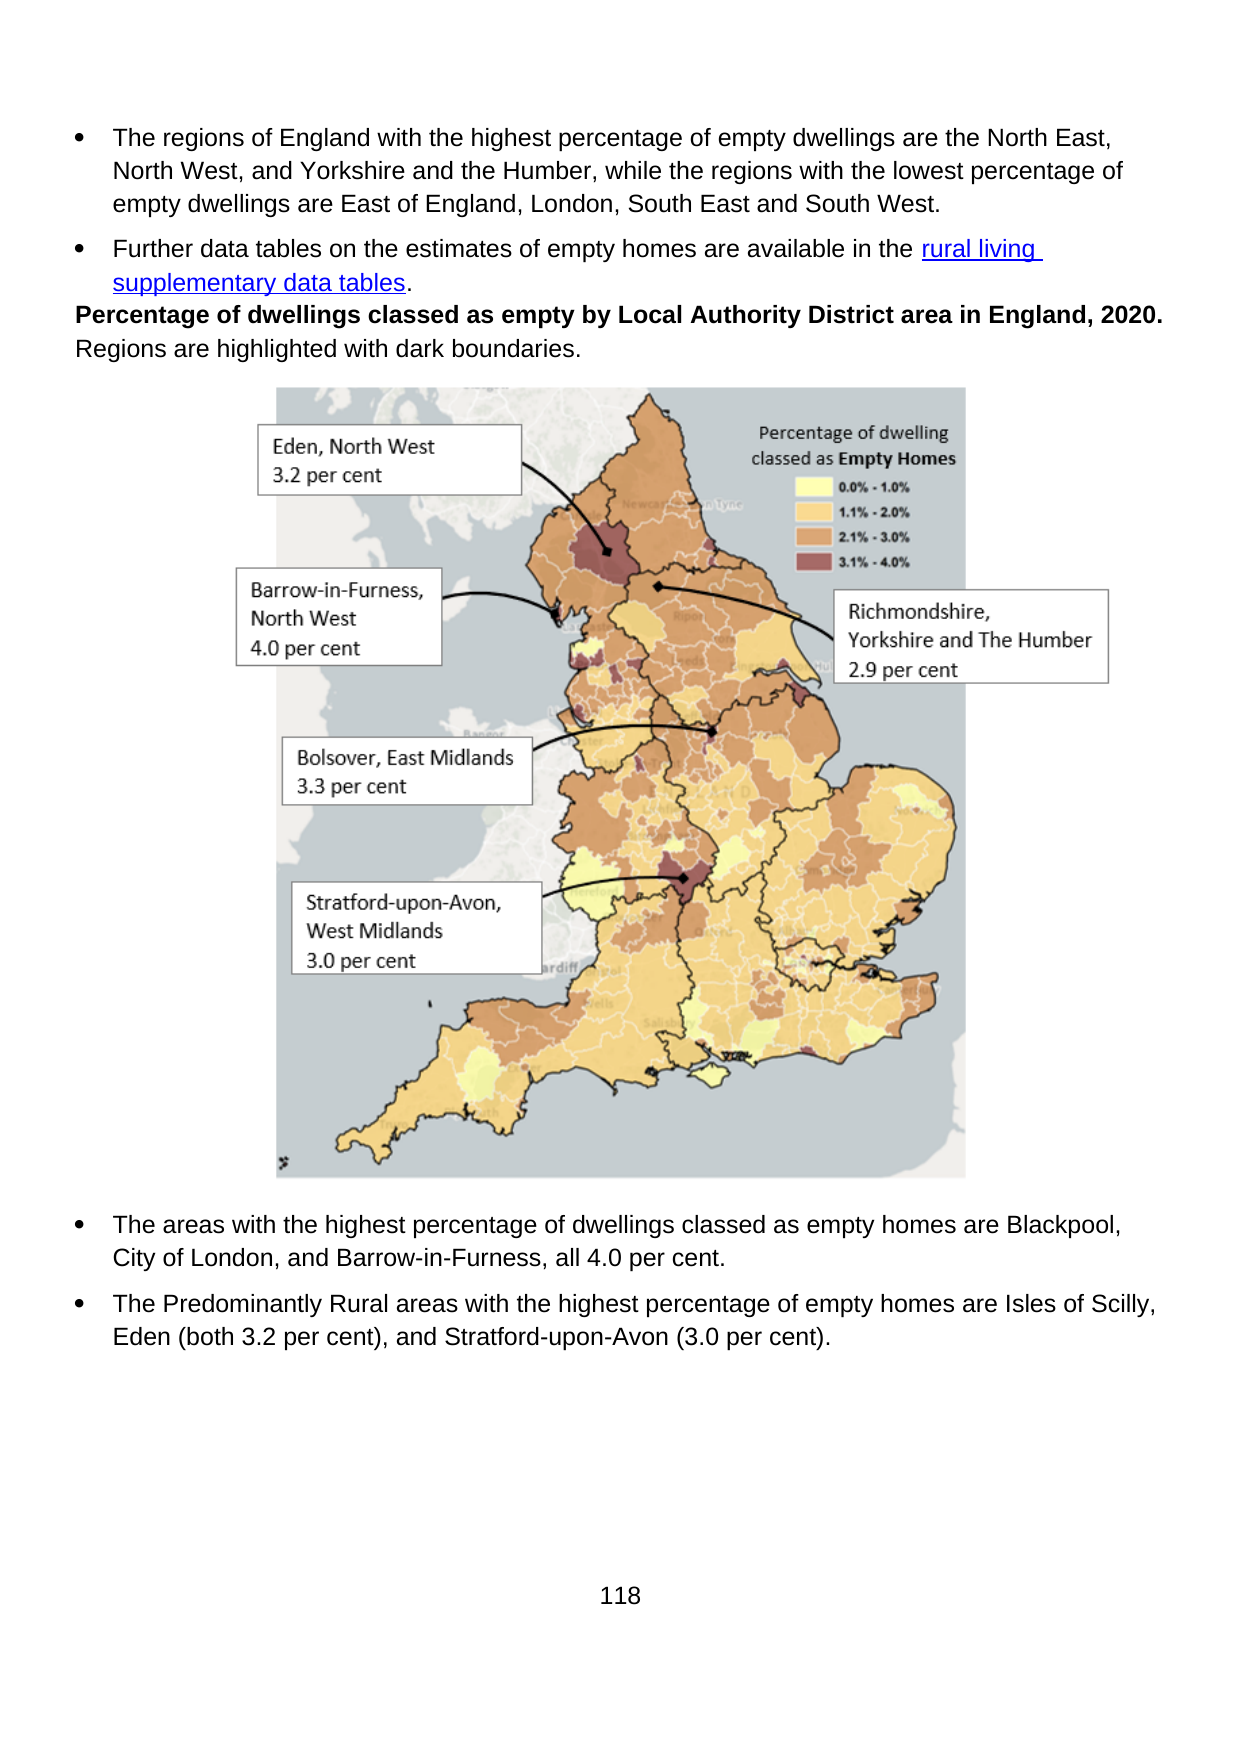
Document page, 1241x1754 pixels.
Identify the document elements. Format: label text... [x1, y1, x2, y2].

text Percentage of dwellings classed as empty by Local Authority District area in England, 2020. Regions are highlighted with dark boundaries. [75, 301, 1165, 362]
list The regions of England with the highest percentage of empty dwellings are the North East, North West, and Yorkshire and the Humber, while the regions with the lowest percentage of empty dwellings are East of England, London, South East and South West. [75, 123, 1165, 218]
list The Predominantly Rural areas with the highest percentage of empty homes are Isles of Scilly, Eden (both 3.2 per cent), and Stratford-upon-Avon (3.0 per cent). [75, 1289, 1165, 1351]
list The areas with the highest percentage of dwellings classed as empty homes are Blackpool, City of London, and Barrow-in-Furness, all 4.0 per cent. [75, 1210, 1165, 1272]
list Further data tables on the estimates of empty homes are available in the rural living supplementary data tables. [75, 234, 1165, 296]
